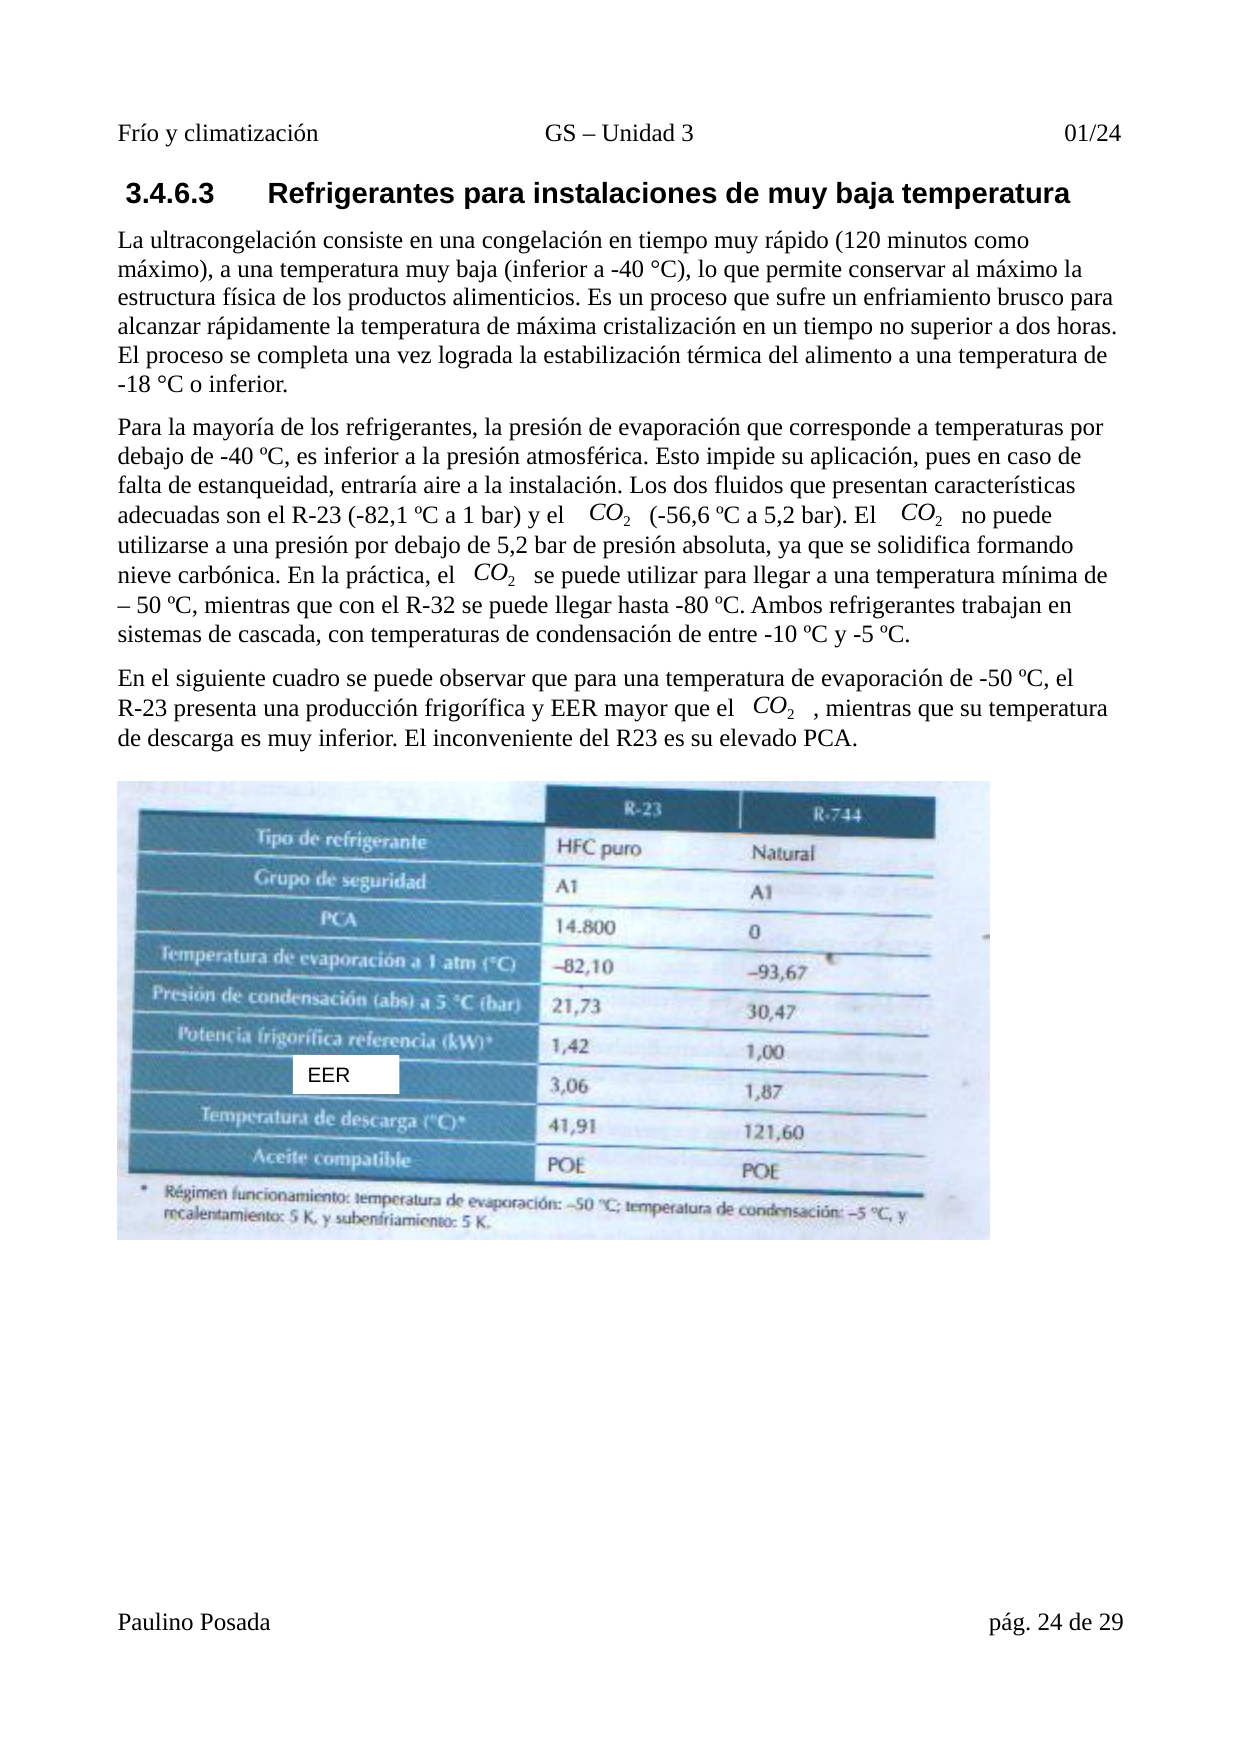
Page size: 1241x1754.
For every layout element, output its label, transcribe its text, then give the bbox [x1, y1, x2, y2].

picture [117, 781, 990, 1240]
text La ultracongelación consiste en una congelación en tiempo muy rápido (120 minutos como máximo), a una temperatura muy baja (inferior a -40 °C), lo que permite conservar al máximo la estructura física de los productos alimenticios. Es un proceso que sufre un enfriamiento brusco para alcanzar rápidamente la temperatura de máxima cristalización en un tiempo no superior a dos horas. El proceso se completa una vez lograda la estabilización térmica del alimento a una temperatura de -18 °C o inferior. [117, 225, 1123, 397]
text En el siguiente cuadro se puede observar que para una temperatura de evaporación de -50 ºC, el R-23 presenta una producción frigorífica y EER mayor que el, mientras que su temperatura de descarga es muy inferior. El inconveniente del R23 es su elevado PCA. [117, 663, 1123, 751]
text Para la mayoría de los refrigerantes, la presión de evaporación que corresponde a temperaturas por debajo de -40 ºC, es inferior a la presión atmosférica. Esto impide su aplicación, pues en caso de falta de estanqueidad, entraría aire a la instalación. Los dos fluidos que presentan características adecuadas son el R-23 (-82,1 ºC a 1 bar) y el (-56,6 ºC a 5,2 bar). El no puede utilizarse a una presión por debajo de 5,2 bar de presión absoluta, ya que se solidifica formando nieve carbónica. En la práctica, else puede utilizar para llegar a una temperatura mínima de – 50 ºC, mientras que con el R-32 se puede llegar hasta -80 ºC. Ambos refrigerantes trabajan en sistemas de cascada, con temperaturas de condensación de entre -10 ºC y -5 ºC. [117, 412, 1123, 648]
subtitle Refrigerantes para instalaciones de muy baja temperatura [117, 176, 1123, 210]
